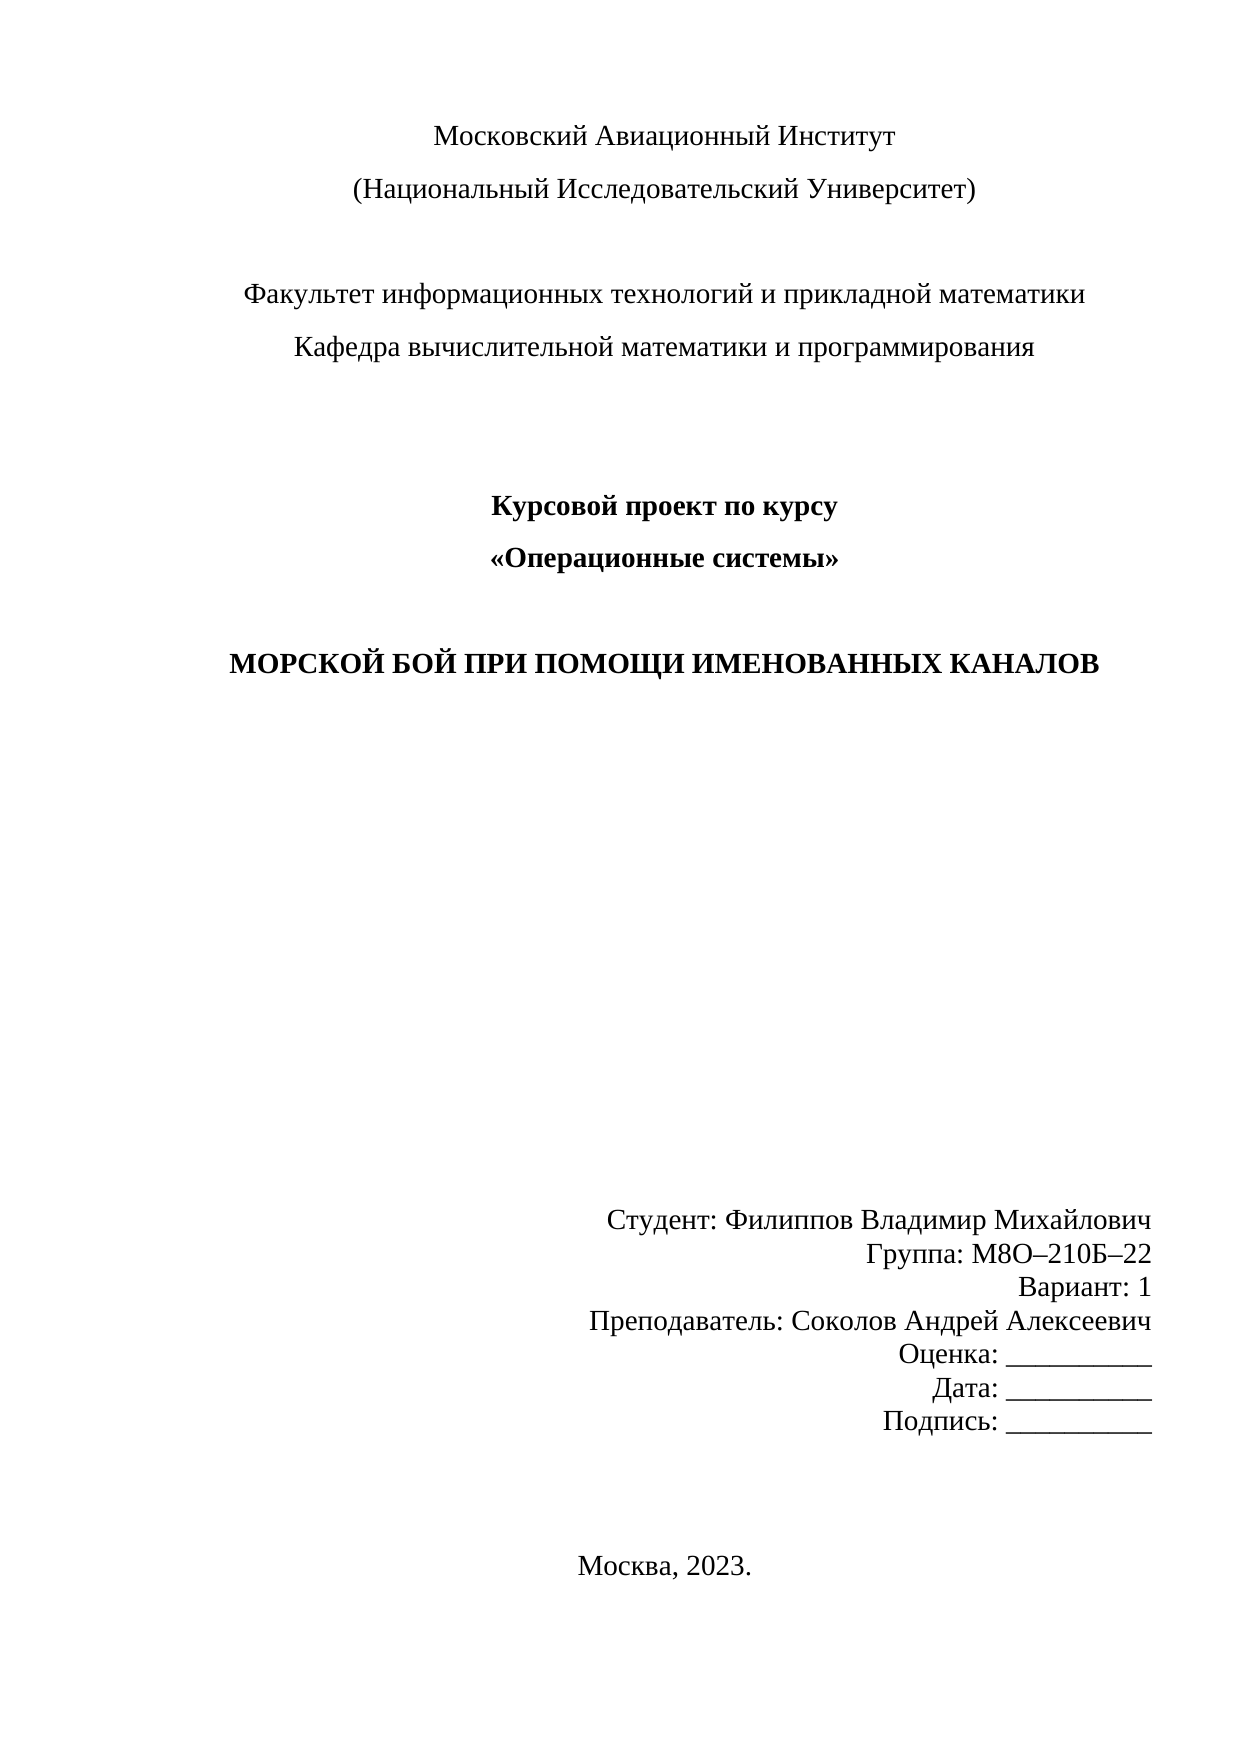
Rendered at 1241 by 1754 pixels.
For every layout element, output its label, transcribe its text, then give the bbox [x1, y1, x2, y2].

text Дата: __________ [177, 1370, 1152, 1403]
text Курсовой проект по курсу [177, 488, 1152, 521]
text МОРСКОЙ БОЙ ПРИ ПОМОЩИ ИМЕНОВАННЫХ КАНАЛОВ [177, 646, 1152, 680]
text Группа: М8О–210Б–22 [767, 1236, 1152, 1269]
text Студент: Филиппов Владимир Михайлович [177, 1202, 1152, 1236]
text (Национальный Исследовательский Университет) [177, 171, 1152, 204]
text Подпись: __________ [177, 1403, 1152, 1437]
text Вариант: 1 [767, 1269, 1152, 1303]
text Преподаватель: Соколов Андрей Алексеевич [177, 1303, 1152, 1336]
text Кафедра вычислительной математики и программирования [177, 329, 1152, 363]
text Факультет информационных технологий и прикладной математики [177, 277, 1152, 310]
text Московский Авиационный Институт [177, 118, 1152, 152]
text Москва, 2023. [177, 1548, 1152, 1582]
text «Операционные системы» [177, 541, 1152, 574]
text Оценка: __________ [177, 1336, 1152, 1370]
